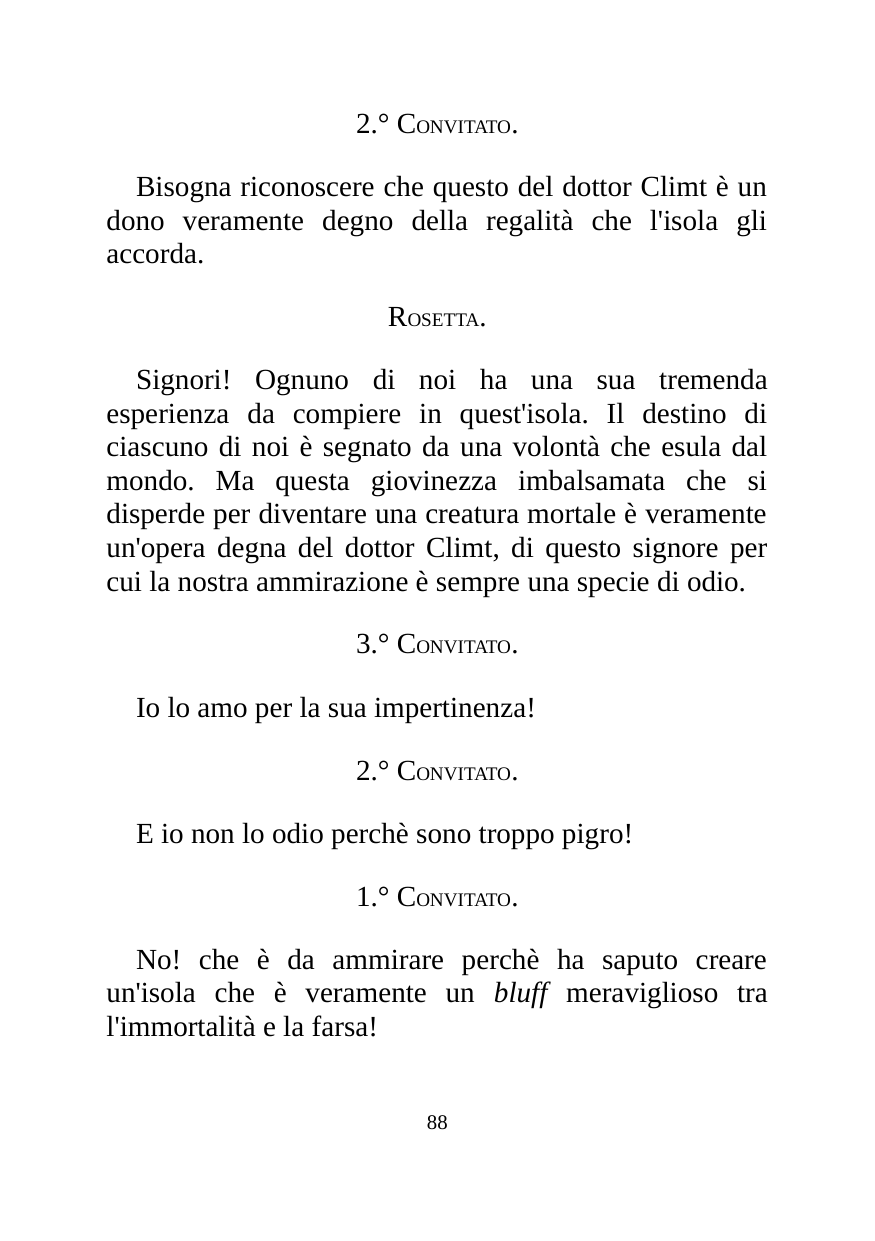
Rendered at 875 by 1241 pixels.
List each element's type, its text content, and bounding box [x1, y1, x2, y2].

text 2.° Convitato. [106, 753, 768, 786]
text 1.° Convitato. [106, 879, 768, 912]
text E io non lo odio perchè sono troppo pigro! [106, 816, 768, 849]
text No! che è da ammirare perchè ha saputo creare un'isola che è veramente un bluff meraviglioso tra l'immortalità e la farsa! [106, 942, 768, 1042]
text 3.° Convitato. [106, 627, 768, 660]
text Bisogna riconoscere che questo del dottor Climt è un dono veramente degno della regalità che l'isola gli accorda. [106, 169, 768, 270]
text 2.° Convitato. [106, 106, 768, 140]
text Signori! Ognuno di noi ha una sua tremenda esperienza da compiere in quest'isola. Il destino di ciascuno di noi è segnato da una volontà che esula dal mondo. Ma questa giovinezza imbalsamata che si disperde per diventare una creatura mortale è veramente un'opera degna del dottor Climt, di questo signore per cui la nostra ammirazione è sempre una specie di odio. [106, 362, 768, 597]
text Rosetta. [106, 299, 768, 333]
text Io lo amo per la sua impertinenza! [106, 690, 768, 723]
